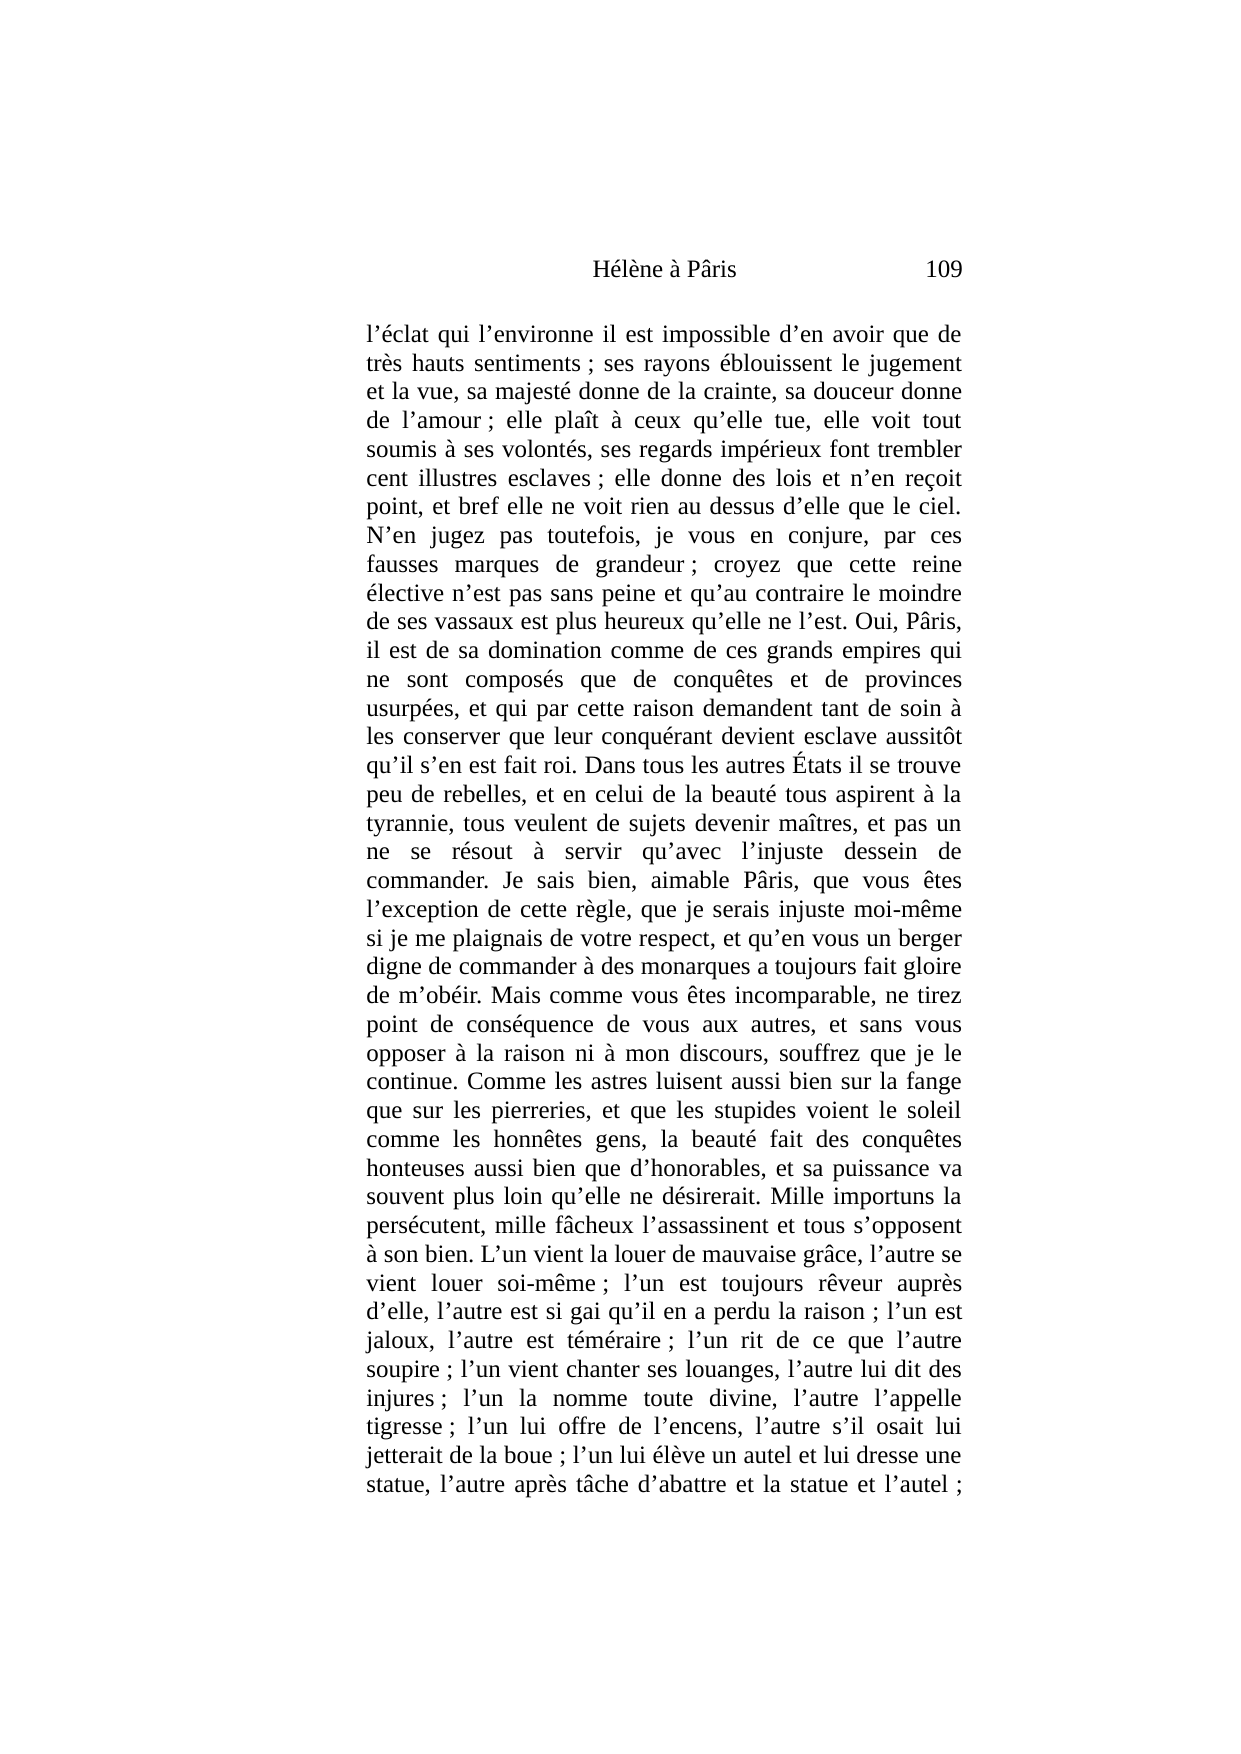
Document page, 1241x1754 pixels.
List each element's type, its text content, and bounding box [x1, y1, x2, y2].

text l’éclat qui l’environne il est impossible d’en avoir que de très hauts sentiments ; ses rayons éblouissent le jugement et la vue, sa majesté donne de la crainte, sa douceur donne de l’amour ; elle plaît à ceux qu’elle tue, elle voit tout soumis à ses volontés, ses regards impérieux font trembler cent illustres esclaves ; elle donne des lois et n’en reçoit point, et bref elle ne voit rien au dessus d’elle que le ciel. N’en jugez pas toutefois, je vous en conjure, par ces fausses marques de grandeur ; croyez que cette reine élective n’est pas sans peine et qu’au contraire le moindre de ses vassaux est plus heureux qu’elle ne l’est. Oui, Pâris, il est de sa domination comme de ces grands empires qui ne sont composés que de conquêtes et de provinces usurpées, et qui par cette raison demandent tant de soin à les conserver que leur conquérant devient esclave aussitôt qu’il s’en est fait roi. Dans tous les autres États il se trouve peu de rebelles, et en celui de la beauté tous aspirent à la tyrannie, tous veulent de sujets devenir maîtres, et pas un ne se résout à servir qu’avec l’injuste dessein de commander. Je sais bien, aimable Pâris, que vous êtes l’exception de cette règle, que je serais injuste moi-même si je me plaignais de votre respect, et qu’en vous un berger digne de commander à des monarques a toujours fait gloire de m’obéir. Mais comme vous êtes incomparable, ne tirez point de conséquence de vous aux autres, et sans vous opposer à la raison ni à mon discours, souffrez que je le continue. Comme les astres luisent aussi bien sur la fange que sur les pierreries, et que les stupides voient le soleil comme les honnêtes gens, la beauté fait des conquêtes honteuses aussi bien que d’honorables, et sa puissance va souvent plus loin qu’elle ne désirerait. Mille importuns la persécutent, mille fâcheux l’assassinent et tous s’opposent à son bien. L’un vient la louer de mauvaise grâce, l’autre se vient louer soi-même ; l’un est toujours rêveur auprès d’elle, l’autre est si gai qu’il en a perdu la raison ; l’un est jaloux, l’autre est téméraire ; l’un rit de ce que l’autre soupire ; l’un vient chanter ses louanges, l’autre lui dit des injures ; l’un la nomme toute divine, l’autre l’appelle tigresse ; l’un lui offre de l’encens, l’autre s’il osait lui jetterait de la boue ; l’un lui élève un autel et lui dresse une statue, l’autre après tâche d’abattre et la statue et l’autel ; [366, 319, 963, 1498]
